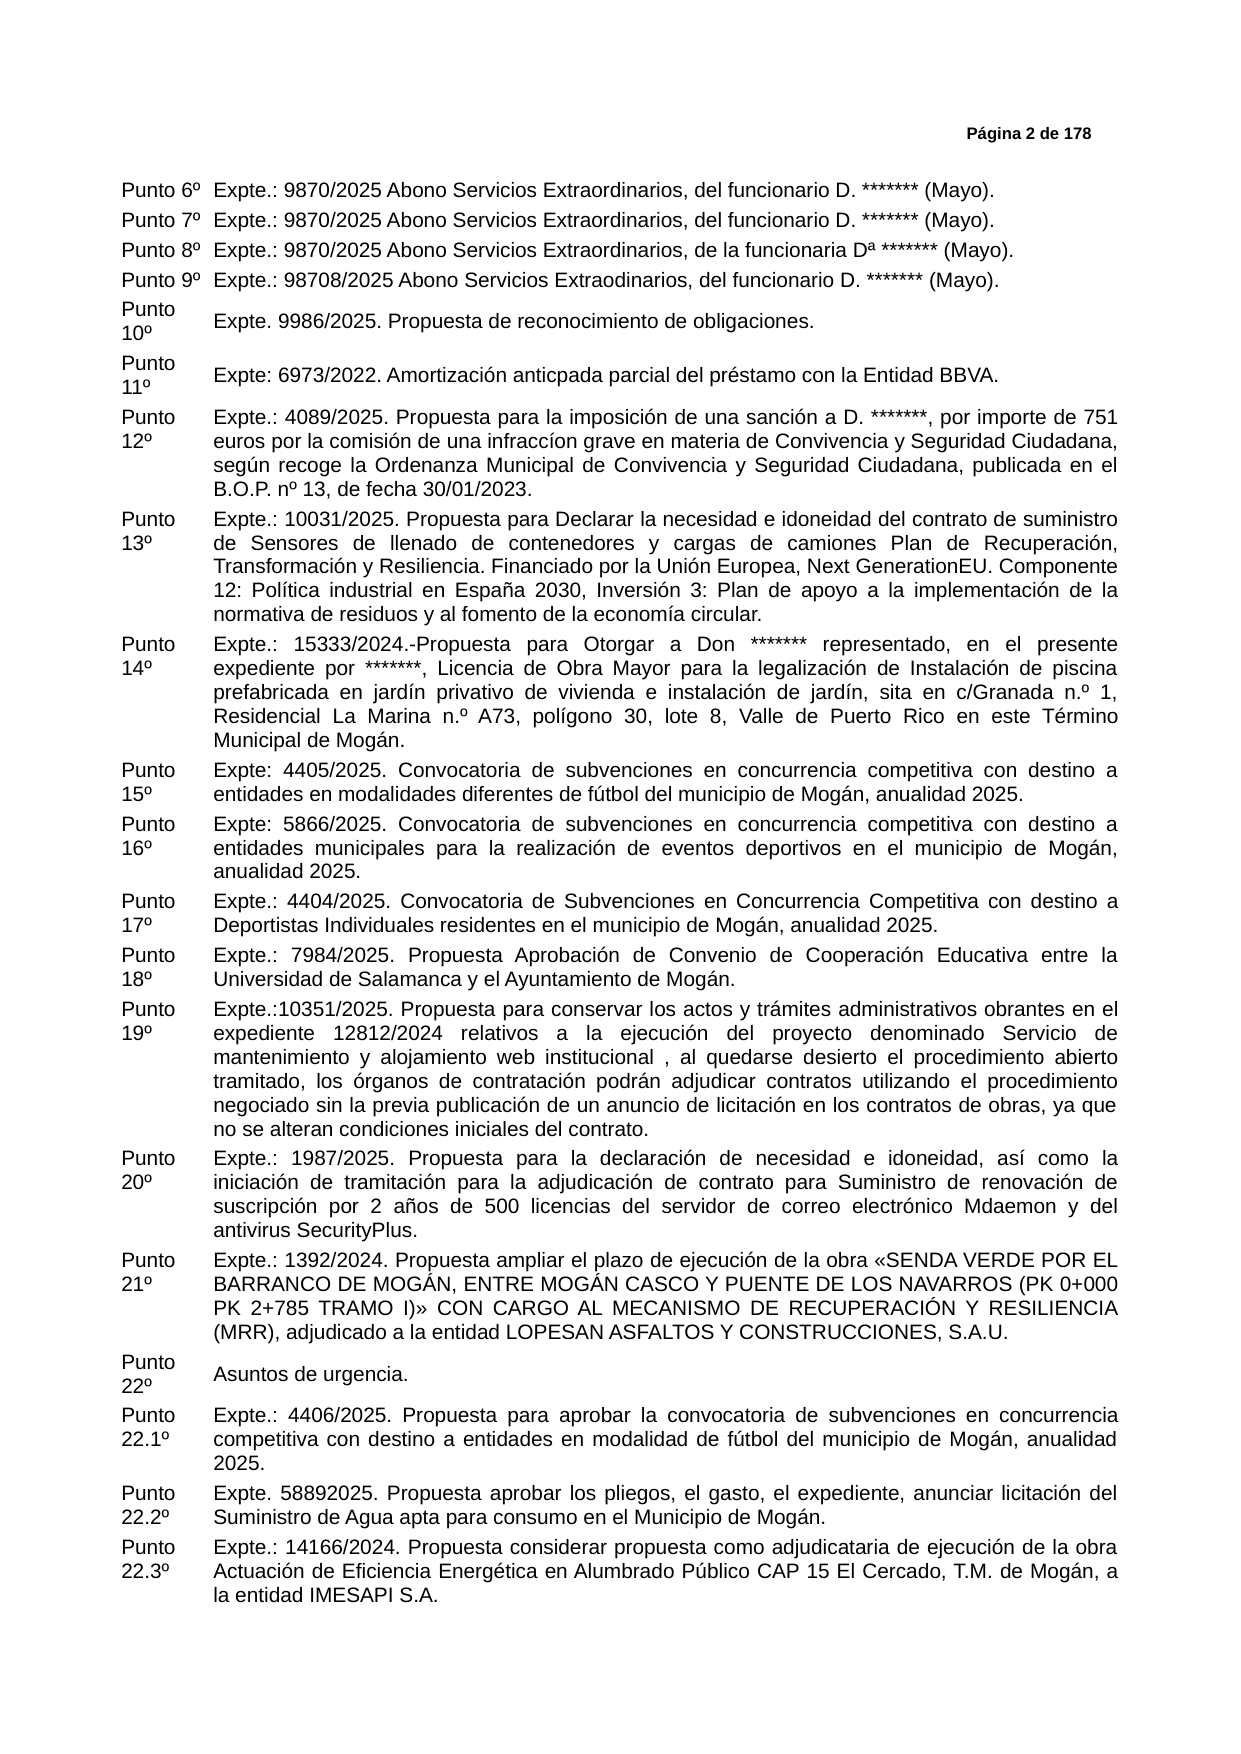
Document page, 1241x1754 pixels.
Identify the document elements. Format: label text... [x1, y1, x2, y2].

table_cell Expte.: 98708/2025 Abono Servicios Extraodinarios, del funcionario D. ******* (Mayo). [210, 265, 1122, 294]
table_cell Punto 13º [118, 504, 210, 629]
table_cell Punto 6º [118, 175, 210, 205]
table_cell Punto 20º [118, 1143, 210, 1245]
table_cell Expte.: 4406/2025. Propuesta para aprobar la convocatoria de subvenciones en concurrencia competitiva con destino a entidades en modalidad de fútbol del municipio de Mogán, anualidad 2025. [210, 1400, 1122, 1478]
table_cell Punto 19º [118, 994, 210, 1143]
table_cell Expte.: 4404/2025. Convocatoria de Subvenciones en Concurrencia Competitiva con destino a Deportistas Individuales residentes en el municipio de Mogán, anualidad 2025. [210, 886, 1122, 940]
table_cell Punto 11º [118, 348, 210, 402]
table_cell Expte. 58892025. Propuesta aprobar los pliegos, el gasto, el expediente, anunciar licitación del Suministro de Agua apta para consumo en el Municipio de Mogán. [210, 1478, 1122, 1532]
table_cell Expte.: 9870/2025 Abono Servicios Extraordinarios, de la funcionaria Dª ******* (Mayo). [210, 235, 1122, 264]
table_cell Punto 22º [118, 1347, 210, 1400]
table_cell Expte.:10351/2025. Propuesta para conservar los actos y trámites administrativos obrantes en el expediente 12812/2024 relativos a la ejecución del proyecto denominado Servicio de mantenimiento y alojamiento web institucional , al quedarse desierto el procedimiento abierto tramitado, los órganos de contratación podrán adjudicar contratos utilizando el procedimiento negociado sin la previa publicación de un anuncio de licitación en los contratos de obras, ya que no se alteran condiciones iniciales del contrato. [210, 994, 1122, 1143]
table_cell Expte.: 14166/2024. Propuesta considerar propuesta como adjudicataria de ejecución de la obra Actuación de Eficiencia Energética en Alumbrado Público CAP 15 El Cercado, T.M. de Mogán, a la entidad IMESAPI S.A. [210, 1532, 1122, 1609]
table_cell Expte: 5866/2025. Convocatoria de subvenciones en concurrencia competitiva con destino a entidades municipales para la realización de eventos deportivos en el municipio de Mogán, anualidad 2025. [210, 809, 1122, 886]
table_cell Expte.: 4089/2025. Propuesta para la imposición de una sanción a D. *******, por importe de 751 euros por la comisión de una infraccíon grave en materia de Convivencia y Seguridad Ciudadana, según recoge la Ordenanza Municipal de Convivencia y Seguridad Ciudadana, publicada en el B.O.P. nº 13, de fecha 30/01/2023. [210, 402, 1122, 503]
table_cell Expte.: 9870/2025 Abono Servicios Extraordinarios, del funcionario D. ******* (Mayo). [210, 205, 1122, 235]
table_cell Punto 17º [118, 886, 210, 940]
table_cell Expte.: 15333/2024.-Propuesta para Otorgar a Don ******* representado, en el presente expediente por *******, Licencia de Obra Mayor para la legalización de Instalación de piscina prefabricada en jardín privativo de vivienda e instalación de jardín, sita en c/Granada n.º 1, Residencial La Marina n.º A73, polígono 30, lote 8, Valle de Puerto Rico en este Término Municipal de Mogán. [210, 629, 1122, 755]
table_cell Punto 22.2º [118, 1478, 210, 1532]
table_cell Asuntos de urgencia. [210, 1347, 1122, 1400]
table_cell Punto 9º [118, 265, 210, 294]
table_cell Expte.: 7984/2025. Propuesta Aprobación de Convenio de Cooperación Educativa entre la Universidad de Salamanca y el Ayuntamiento de Mogán. [210, 940, 1122, 994]
table_cell Expte.: 10031/2025. Propuesta para Declarar la necesidad e idoneidad del contrato de suministro de Sensores de llenado de contenedores y cargas de camiones Plan de Recuperación, Transformación y Resiliencia. Financiado por la Unión Europea, Next GenerationEU. Componente 12: Política industrial en España 2030, Inversión 3: Plan de apoyo a la implementación de la normativa de residuos y al fomento de la economía circular. [210, 504, 1122, 629]
table_cell Punto 12º [118, 402, 210, 503]
table_cell Punto 16º [118, 809, 210, 886]
table_cell Punto 22.3º [118, 1532, 210, 1609]
table_cell Expte.: 9870/2025 Abono Servicios Extraordinarios, del funcionario D. ******* (Mayo). [210, 175, 1122, 205]
table_cell Expte: 4405/2025. Convocatoria de subvenciones en concurrencia competitiva con destino a entidades en modalidades diferentes de fútbol del municipio de Mogán, anualidad 2025. [210, 755, 1122, 808]
table_cell Punto 7º [118, 205, 210, 235]
table_cell Punto 22.1º [118, 1400, 210, 1478]
table_cell Expte.: 1987/2025. Propuesta para la declaración de necesidad e idoneidad, así como la iniciación de tramitación para la adjudicación de contrato para Suministro de renovación de suscripción por 2 años de 500 licencias del servidor de correo electrónico Mdaemon y del antivirus SecurityPlus. [210, 1143, 1122, 1245]
table_cell Punto 14º [118, 629, 210, 755]
table_cell Expte: 6973/2022. Amortización anticpada parcial del préstamo con la Entidad BBVA. [210, 348, 1122, 402]
table_cell Punto 18º [118, 940, 210, 994]
table_cell Punto 10º [118, 294, 210, 348]
table_cell Punto 15º [118, 755, 210, 808]
table_cell Punto 8º [118, 235, 210, 264]
table_cell Expte. 9986/2025. Propuesta de reconocimiento de obligaciones. [210, 294, 1122, 348]
table_cell Punto 21º [118, 1245, 210, 1347]
table_cell Expte.: 1392/2024. Propuesta ampliar el plazo de ejecución de la obra «SENDA VERDE POR EL BARRANCO DE MOGÁN, ENTRE MOGÁN CASCO Y PUENTE DE LOS NAVARROS (PK 0+000 PK 2+785 TRAMO I)» CON CARGO AL MECANISMO DE RECUPERACIÓN Y RESILIENCIA (MRR), adjudicado a la entidad LOPESAN ASFALTOS Y CONSTRUCCIONES, S.A.U. [210, 1245, 1122, 1347]
